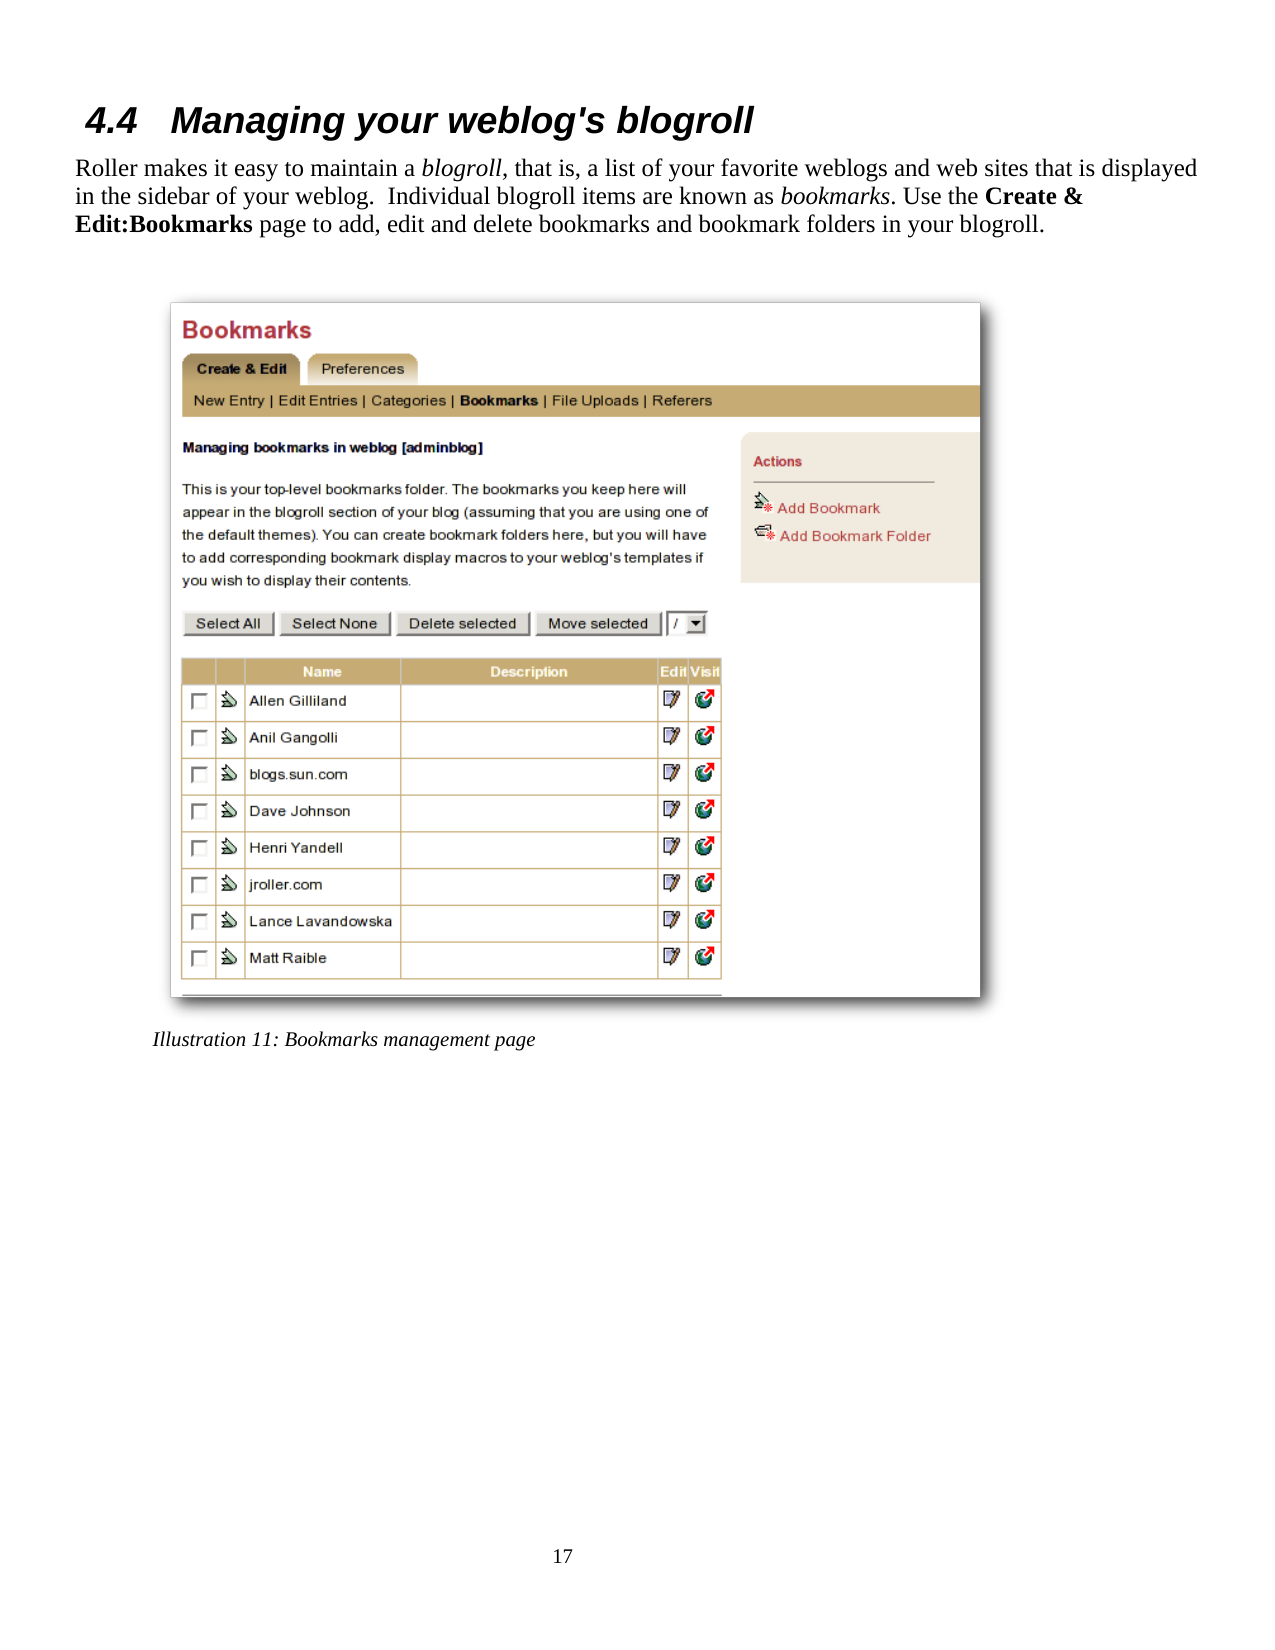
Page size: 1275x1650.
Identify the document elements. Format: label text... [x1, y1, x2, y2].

picture [152, 284, 1012, 1029]
text Illustration 11: Bookmarks management page [152, 1029, 1011, 1051]
subtitle Managing your weblog's blogroll [75, 100, 1200, 142]
text Roller makes it easy to maintain a blogroll, that is, a list of your favorite weblogs and web sites that is displayed in the sidebar of your weblog. Individual blogroll items are known as bookmarks. Use the Create & Edit:Bookmarks page to add, edit and delete bookmarks and bookmark folders in your blogroll. [75, 154, 1200, 237]
